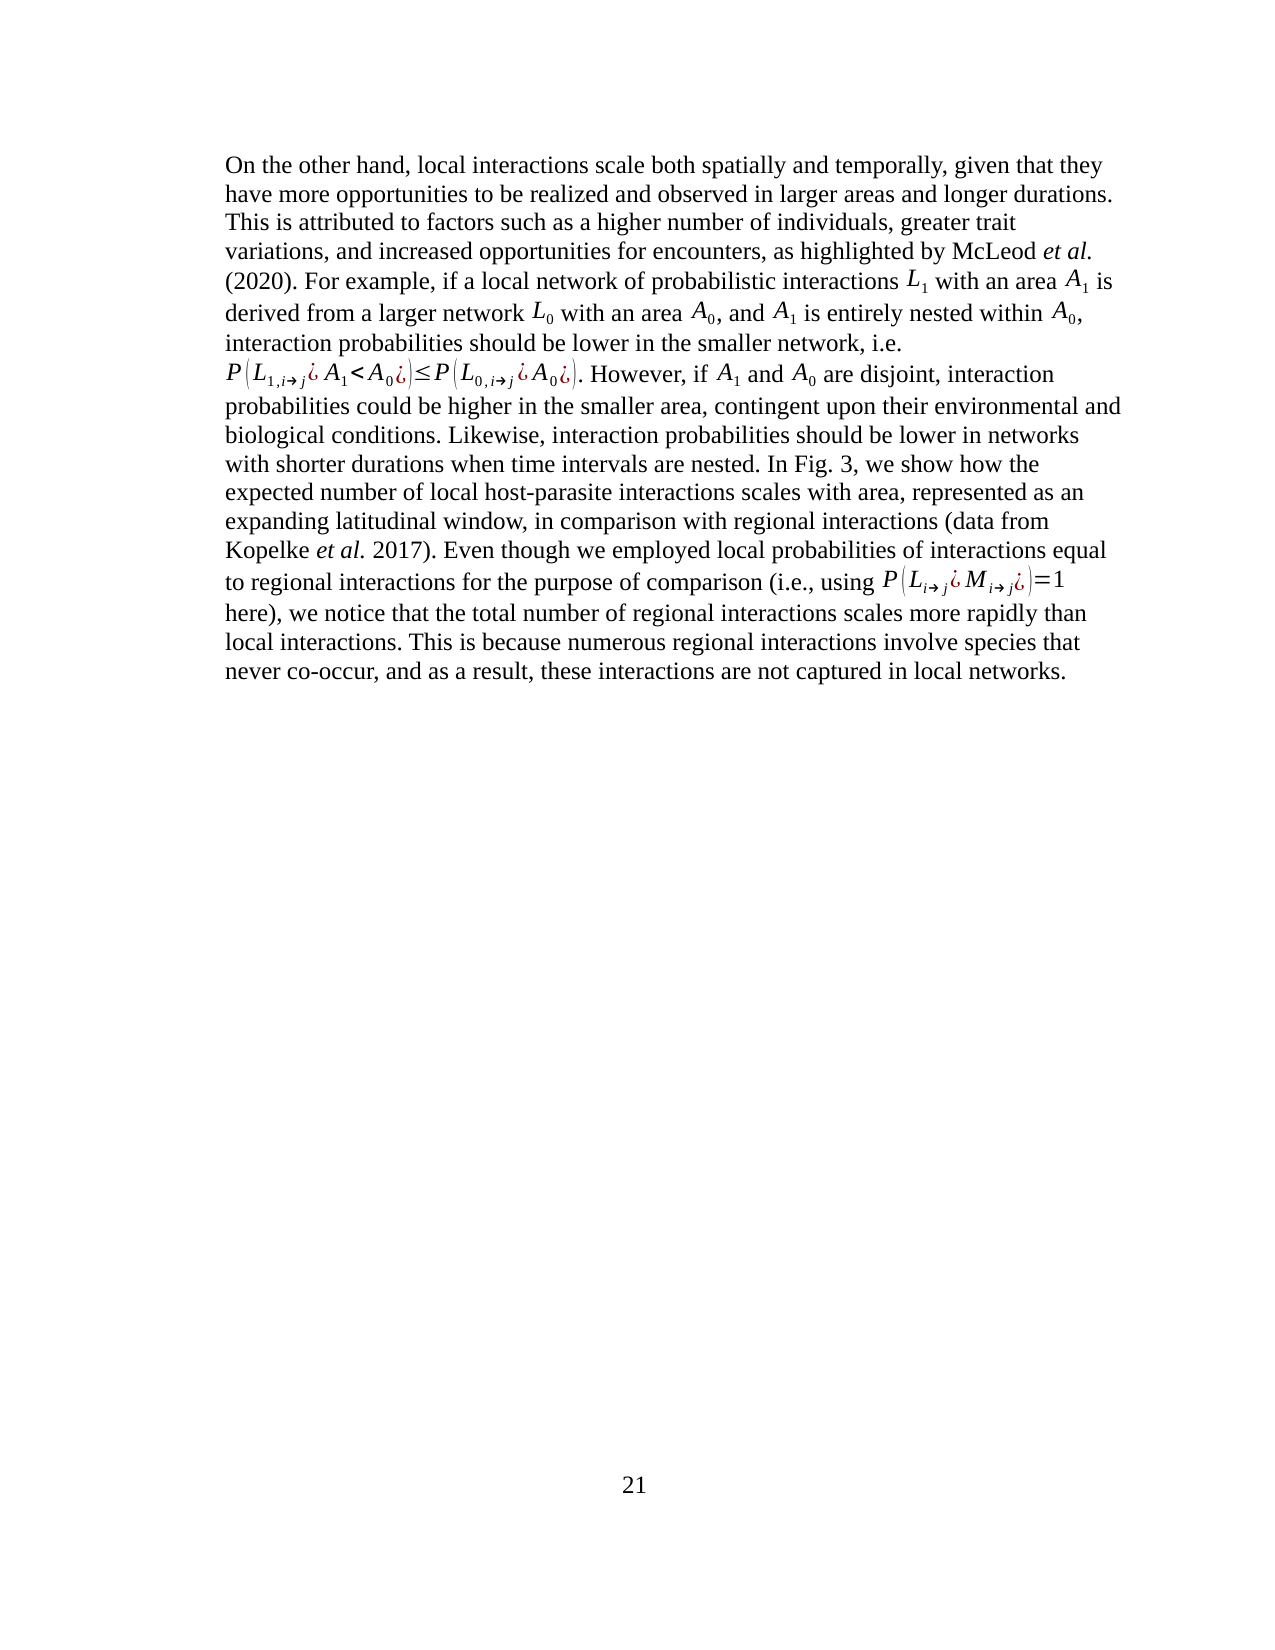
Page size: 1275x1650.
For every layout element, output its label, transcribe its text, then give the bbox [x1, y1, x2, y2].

text On the other hand, local interactions scale both spatially and temporally, given that they have more opportunities to be realized and observed in larger areas and longer durations. This is attributed to factors such as a higher number of individuals, greater trait variations, and increased opportunities for encounters, as highlighted by McLeod et al. (2020). For example, if a local network of probabilistic interactions with an area is derived from a larger network with an area , and is entirely nested within , interaction probabilities should be lower in the smaller network, i.e. . However, if and are disjoint, interaction probabilities could be higher in the smaller area, contingent upon their environmental and biological conditions. Likewise, interaction probabilities should be lower in networks with shorter durations when time intervals are nested. In Fig. 3, we show how the expected number of local host-parasite interactions scales with area, represented as an expanding latitudinal window, in comparison with regional interactions (data from Kopelke et al. 2017). Even though we employed local probabilities of interactions equal to regional interactions for the purpose of comparison (i.e., using here), we notice that the total number of regional interactions scales more rapidly than local interactions. This is because numerous regional interactions involve species that never co-occur, and as a result, these interactions are not captured in local networks. [225, 150, 1125, 684]
